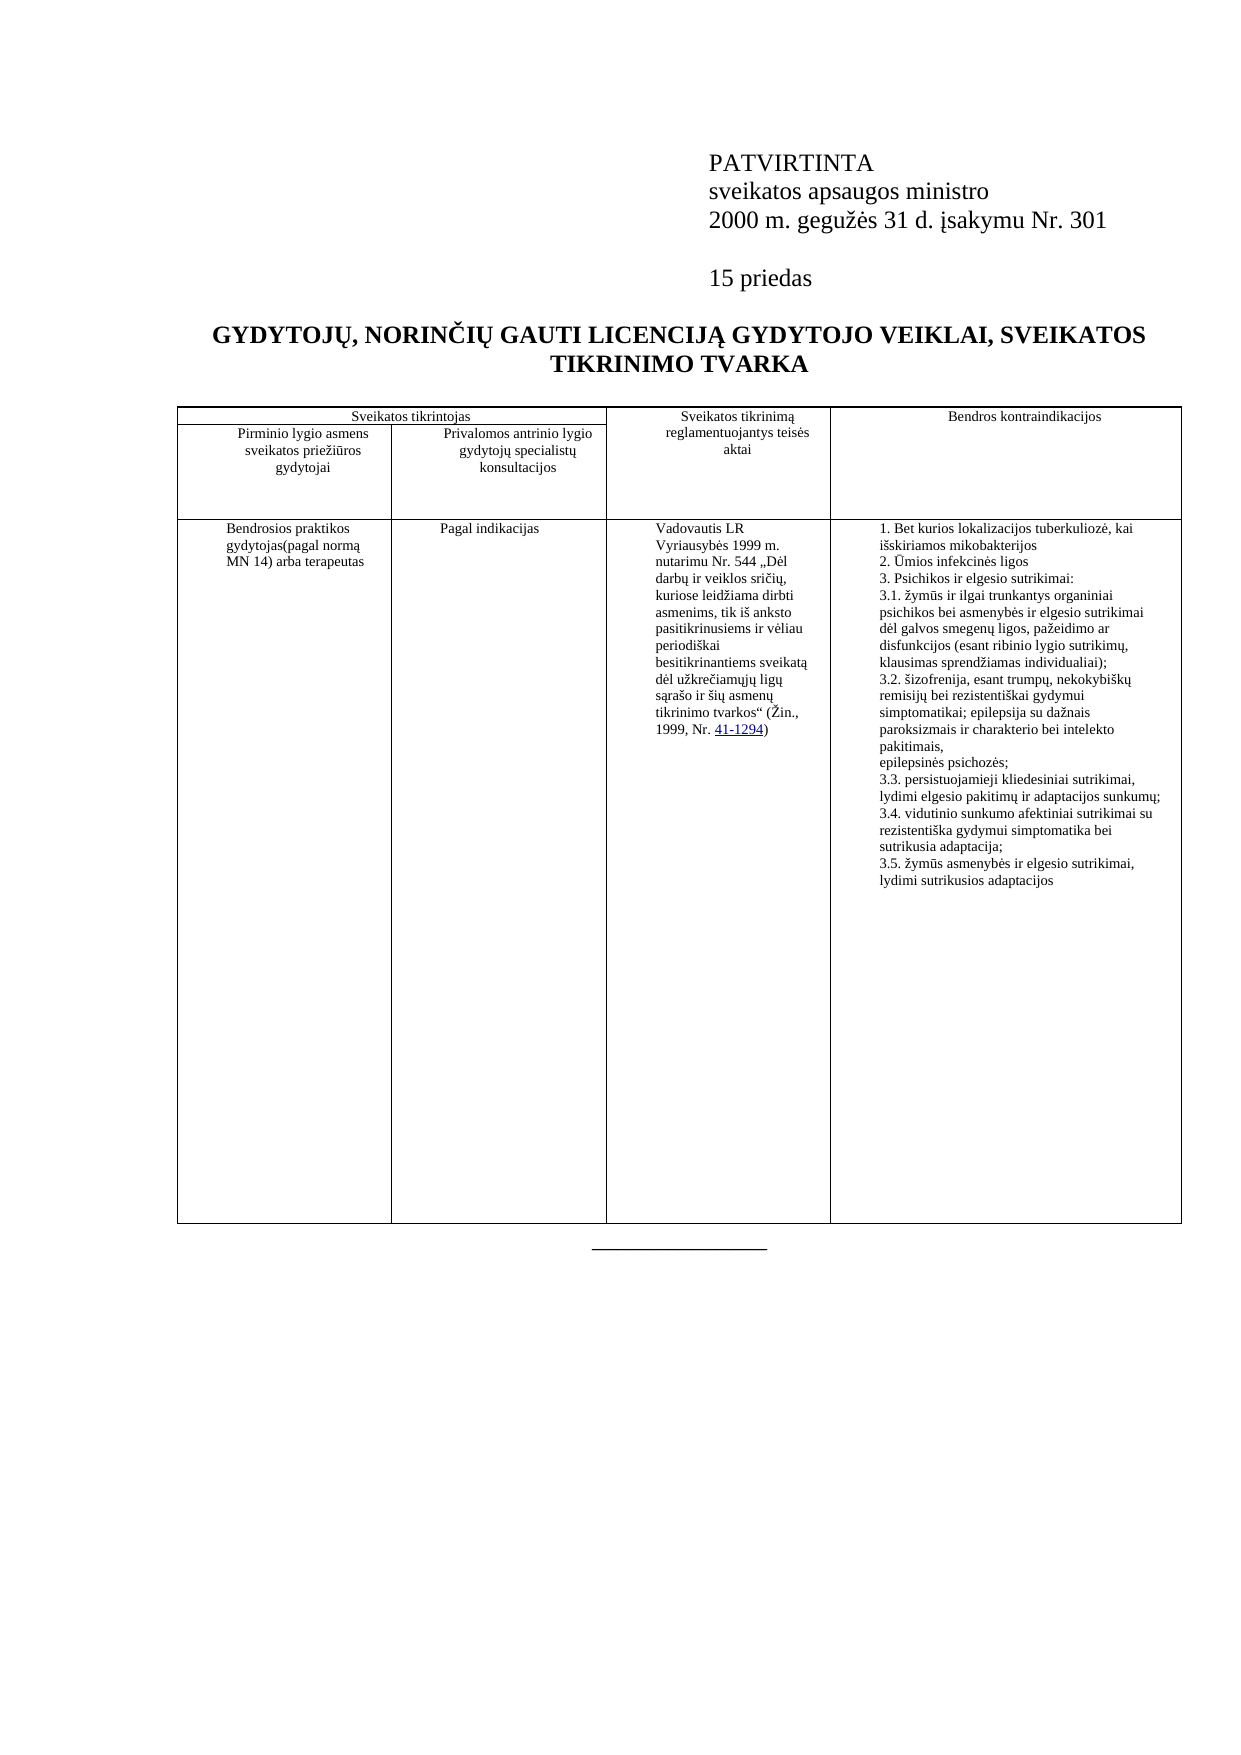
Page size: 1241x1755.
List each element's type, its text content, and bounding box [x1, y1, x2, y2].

table_cell Pagal indikacijas [392, 520, 606, 1223]
table_cell Vadovautis LR Vyriausybės 1999 m. nutarimu Nr. 544 „Dėl darbų ir veiklos sričių, kuriose leidžiama dirbti asmenims, tik iš anksto pasitikrinusiems ir vėliau periodiškai besitikrinantiems sveikatą dėl užkrečiamųjų ligų sąrašo ir šių asmenų tikrinimo tvarkos“ (Žin., 1999, Nr. 41-1294) [607, 520, 830, 1223]
table_cell Bendrosios praktikos gydytojas(pagal normą MN 14) arba terapeutas [178, 520, 391, 1223]
table_header Bendros kontraindikacijos [831, 408, 1181, 518]
text ______________ [177, 1224, 1181, 1253]
text PATVIRTINTA [709, 148, 1181, 176]
text GYDYTOJŲ, NORINČIŲ GAUTI LICENCIJĄ GYDYTOJO VEIKLAI, SVEIKATOS TIKRINIMO TVARKA [177, 320, 1181, 378]
table_cell Privalomos antrinio lygio gydytojų specialistų konsultacijos [392, 425, 606, 518]
table_header Sveikatos tikrinimą reglamentuojantys teisės aktai [607, 408, 830, 518]
text 15 priedas [709, 263, 1181, 291]
table_cell Pirminio lygio asmens sveikatos priežiūros gydytojai [178, 425, 391, 518]
table_header Sveikatos tikrintojas [178, 408, 606, 424]
text sveikatos apsaugos ministro [709, 176, 1181, 205]
text 2000 m. gegužės 31 d. įsakymu Nr. 301 [709, 205, 1181, 234]
table_cell 1. Bet kurios lokalizacijos tuberkuliozė, kai išskiriamos mikobakterijos 2. Ūmios infekcinės ligos 3. Psichikos ir elgesio sutrikimai: 3.1. žymūs ir ilgai trunkantys organiniai psichikos bei asmenybės ir elgesio sutrikimai dėl galvos smegenų ligos, pažeidimo ar disfunkcijos (esant ribinio lygio sutrikimų, klausimas sprendžiamas individualiai); 3.2. šizofrenija, esant trumpų, nekokybiškų remisijų bei rezistentiškai gydymui simptomatikai; epilepsija su dažnais paroksizmais ir charakterio bei intelekto pakitimais, epilepsinės psichozės; 3.3. persistuojamieji kliedesiniai sutrikimai, lydimi elgesio pakitimų ir adaptacijos sunkumų; 3.4. vidutinio sunkumo afektiniai sutrikimai su rezistentiška gydymui simptomatika bei sutrikusia adaptacija; 3.5. žymūs asmenybės ir elgesio sutrikimai, lydimi sutrikusios adaptacijos [831, 520, 1181, 1223]
